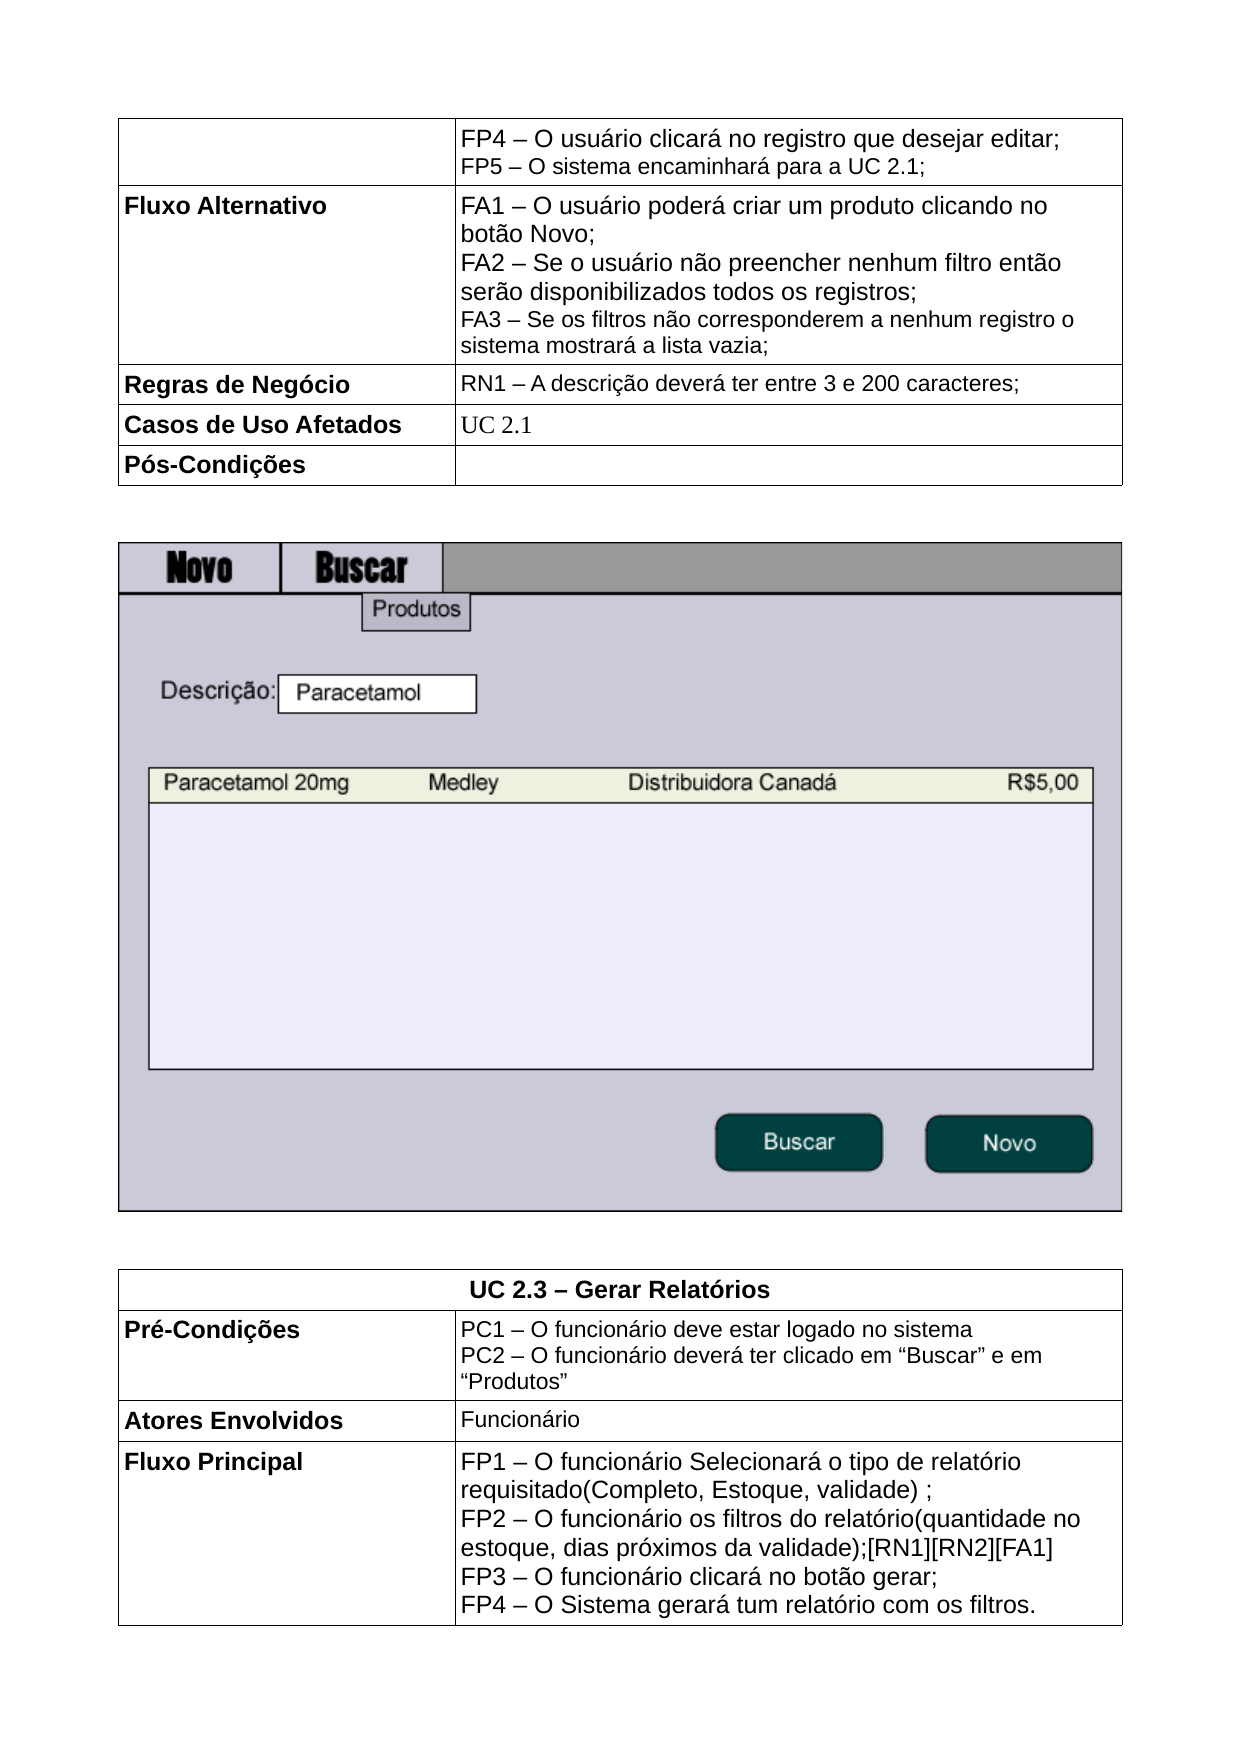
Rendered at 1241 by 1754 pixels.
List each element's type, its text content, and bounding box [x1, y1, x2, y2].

table_cell UC 2.1 [456, 405, 1122, 445]
table_cell Atores Envolvidos [119, 1401, 455, 1441]
table_cell FP1 – O funcionário Selecionará o tipo de relatório requisitado(Completo, Estoque, validade) ; FP2 – O funcionário os filtros do relatório(quantidade no estoque, dias próximos da validade);[RN1][RN2][FA1] FP3 – O funcionário clicará no botão gerar; FP4 – O Sistema gerará tum relatório com os filtros. [456, 1442, 1122, 1625]
table_cell Fluxo Principal [119, 1442, 455, 1625]
picture [118, 542, 1123, 1212]
table_cell Fluxo Alternativo [119, 186, 455, 364]
table_cell RN1 – A descrição deverá ter entre 3 e 200 caracteres; [456, 365, 1122, 404]
table_cell [119, 119, 455, 185]
table_header UC 2.3 – Gerar Relatórios [119, 1270, 1122, 1310]
table_cell FP4 – O usuário clicará no registro que desejar editar; FP5 – O sistema encaminhará para a UC 2.1; [456, 119, 1122, 185]
table_cell PC1 – O funcionário deve estar logado no sistema PC2 – O funcionário deverá ter clicado em “Buscar” e em “Produtos” [456, 1311, 1122, 1400]
table_cell Funcionário [456, 1401, 1122, 1441]
table_cell Casos de Uso Afetados [119, 405, 455, 445]
table_cell [456, 446, 1122, 485]
table_cell FA1 – O usuário poderá criar um produto clicando no botão Novo; FA2 – Se o usuário não preencher nenhum filtro então serão disponibilizados todos os registros; FA3 – Se os filtros não corresponderem a nenhum registro o sistema mostrará a lista vazia; [456, 186, 1122, 364]
table_cell Regras de Negócio [119, 365, 455, 404]
table_cell Pós-Condições [119, 446, 455, 485]
table_cell Pré-Condições [119, 1311, 455, 1400]
